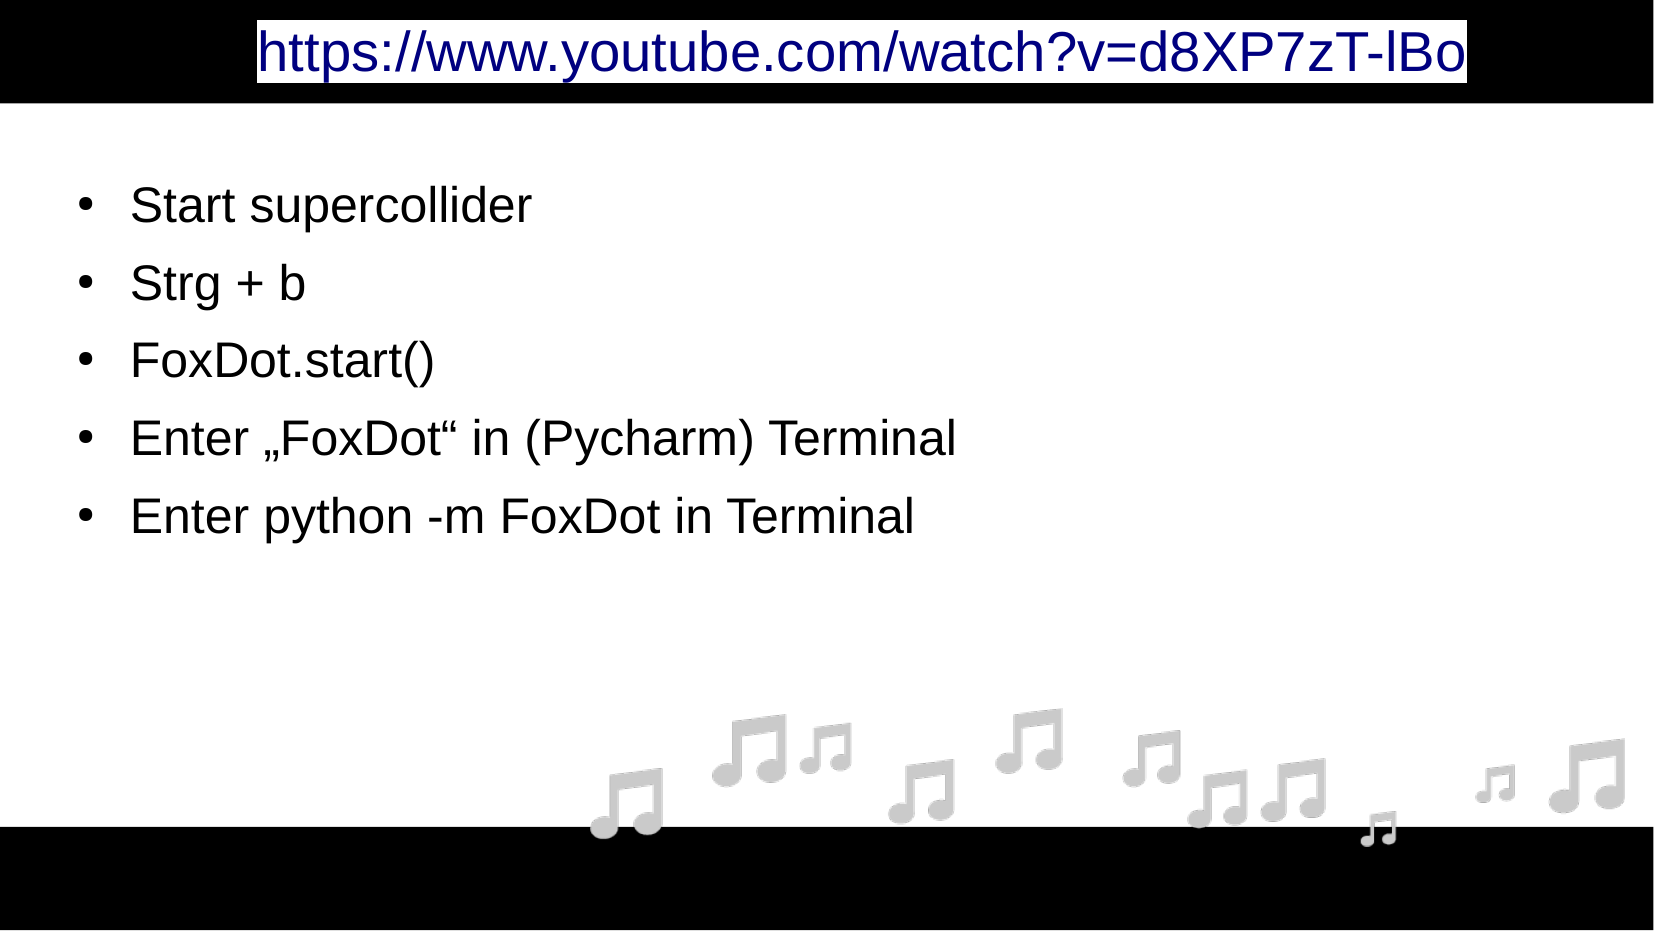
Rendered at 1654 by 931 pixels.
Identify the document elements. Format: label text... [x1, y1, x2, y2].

title https://www.youtube.com/watch?v=d8XP7zT-lBo [59, 6, 1595, 98]
list Start supercollider Strg + b FoxDot.start() Enter „FoxDot“ in (Pycharm) Terminal Enter python -m FoxDot in Terminal [59, 177, 1595, 768]
